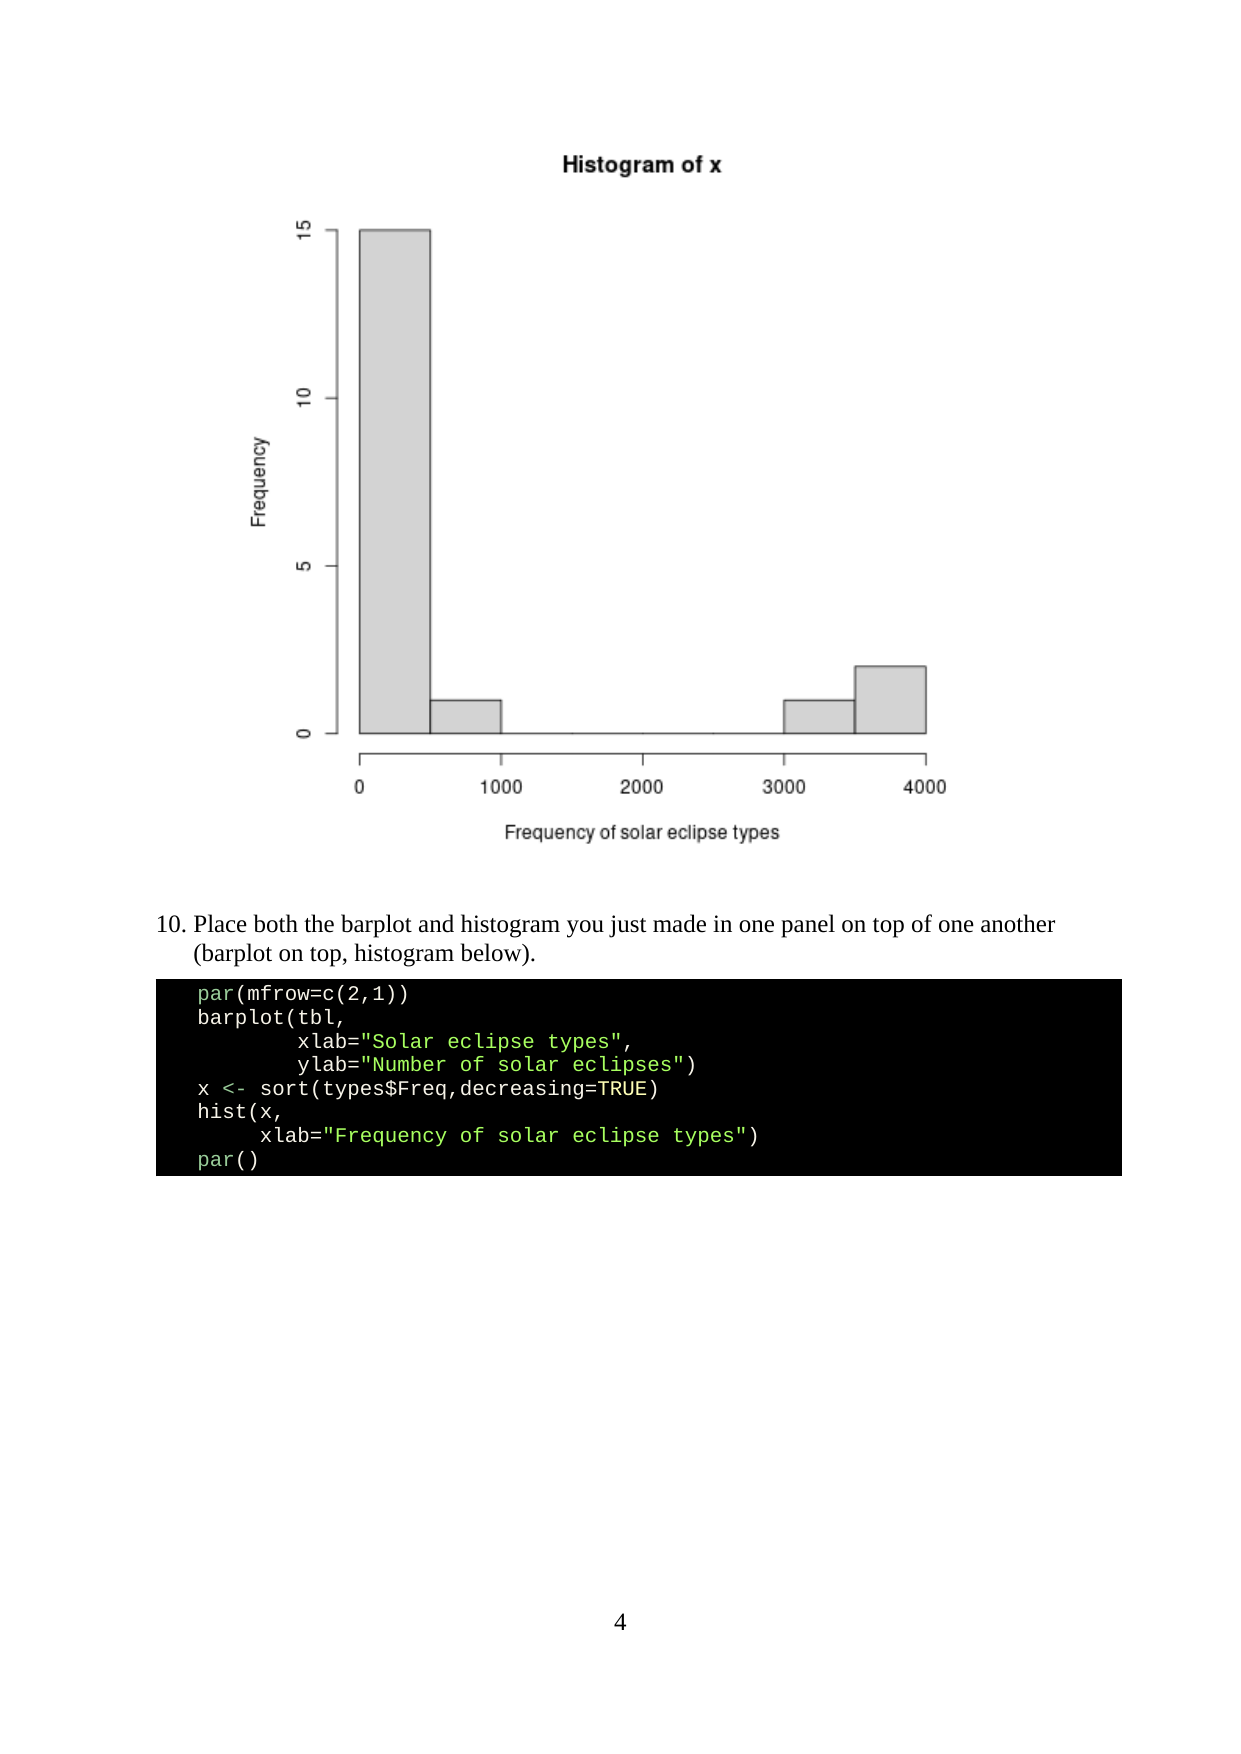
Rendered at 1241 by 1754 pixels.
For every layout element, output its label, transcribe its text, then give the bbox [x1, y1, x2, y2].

list par() [157, 1145, 1121, 1175]
list ylab="Number of solar eclipses") [157, 1050, 1121, 1074]
list x <- sort(types$Freq,decreasing=TRUE) [157, 1074, 1121, 1098]
list par(mfrow=c(2,1)) [157, 980, 1121, 1003]
list Place both the barplot and histogram you just made in one panel on top of one another (barplot on top, histogram below). [156, 909, 1122, 967]
list barplot(tbl, [157, 1003, 1121, 1027]
list hist(x, [157, 1098, 1121, 1121]
list xlab="Frequency of solar eclipse types") [157, 1121, 1121, 1145]
list xlab="Solar eclipse types", [157, 1027, 1121, 1050]
